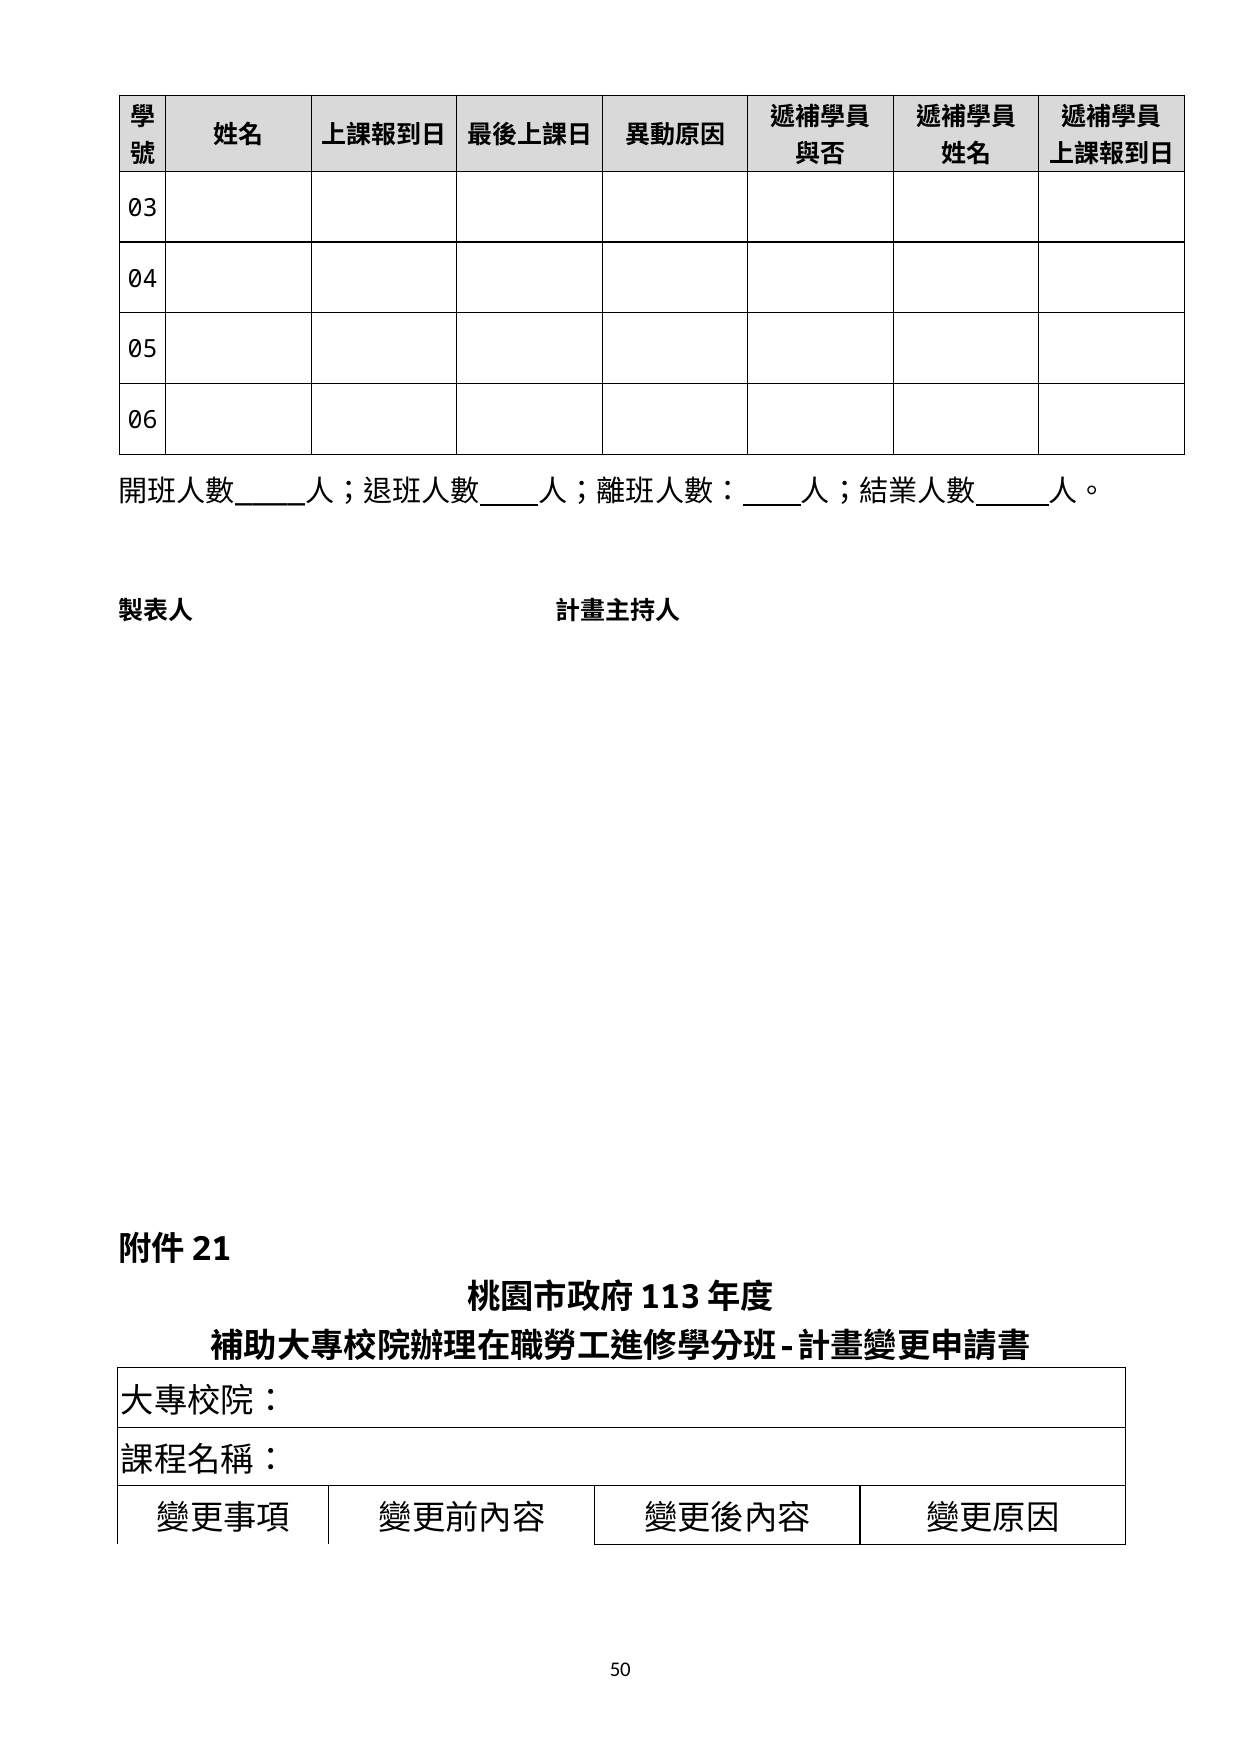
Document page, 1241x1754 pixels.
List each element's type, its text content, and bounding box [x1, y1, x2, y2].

table_cell [894, 384, 1038, 454]
table_cell 變更原因 [861, 1486, 1125, 1544]
table_cell [894, 172, 1038, 241]
table_header 學號 [120, 96, 165, 171]
table_cell [312, 384, 456, 454]
table_cell [166, 384, 311, 454]
table_header 姓名 [166, 96, 311, 171]
table_header 遞補學員 上課報到日 [1039, 96, 1184, 171]
table_cell [457, 243, 602, 312]
table_cell [166, 243, 311, 312]
text 開班人數____人；退班人數 人；離班人數： 人；結業人數 人。 [118, 467, 1122, 510]
text 桃園市政府113年度 [118, 1270, 1122, 1318]
table_cell 變更後內容 [595, 1486, 859, 1544]
table_header 異動原因 [603, 96, 747, 171]
table_cell [457, 384, 602, 454]
table_header 最後上課日 [457, 96, 602, 171]
table_cell 04 [120, 243, 165, 312]
table_cell [312, 243, 456, 312]
table_header 上課報到日 [312, 96, 456, 171]
table_cell [748, 243, 893, 312]
table_header 遞補學員 與否 [748, 96, 893, 171]
text 附件21 [118, 1222, 1122, 1270]
table_cell [457, 172, 602, 241]
table_cell [603, 313, 747, 383]
table_cell [166, 172, 311, 241]
table_cell [312, 313, 456, 383]
table_header 大專校院： [118, 1368, 1125, 1427]
table_cell [166, 313, 311, 383]
table_cell [748, 172, 893, 241]
table_cell [748, 313, 893, 383]
text 補助大專校院辦理在職勞工進修學分班-計畫變更申請書 [118, 1318, 1122, 1367]
table_cell [457, 313, 602, 383]
table_cell [603, 172, 747, 241]
table_cell [894, 243, 1038, 312]
table_cell 變更事項 [118, 1486, 328, 1544]
text 製表人 計畫主持人 [118, 590, 1122, 627]
table_cell [603, 384, 747, 454]
table_cell [1039, 384, 1184, 454]
table_cell [894, 313, 1038, 383]
table_cell [1039, 313, 1184, 383]
table_cell [1039, 172, 1184, 241]
table_header 遞補學員 姓名 [894, 96, 1038, 171]
table_cell 變更前內容 [329, 1486, 594, 1544]
table_cell [748, 384, 893, 454]
table_cell 03 [120, 172, 165, 241]
table_cell [312, 172, 456, 241]
table_cell 06 [120, 384, 165, 454]
table_cell [603, 243, 747, 312]
table_cell 課程名稱： [118, 1428, 1125, 1485]
table_cell 05 [120, 313, 165, 383]
table_cell [1039, 243, 1184, 312]
